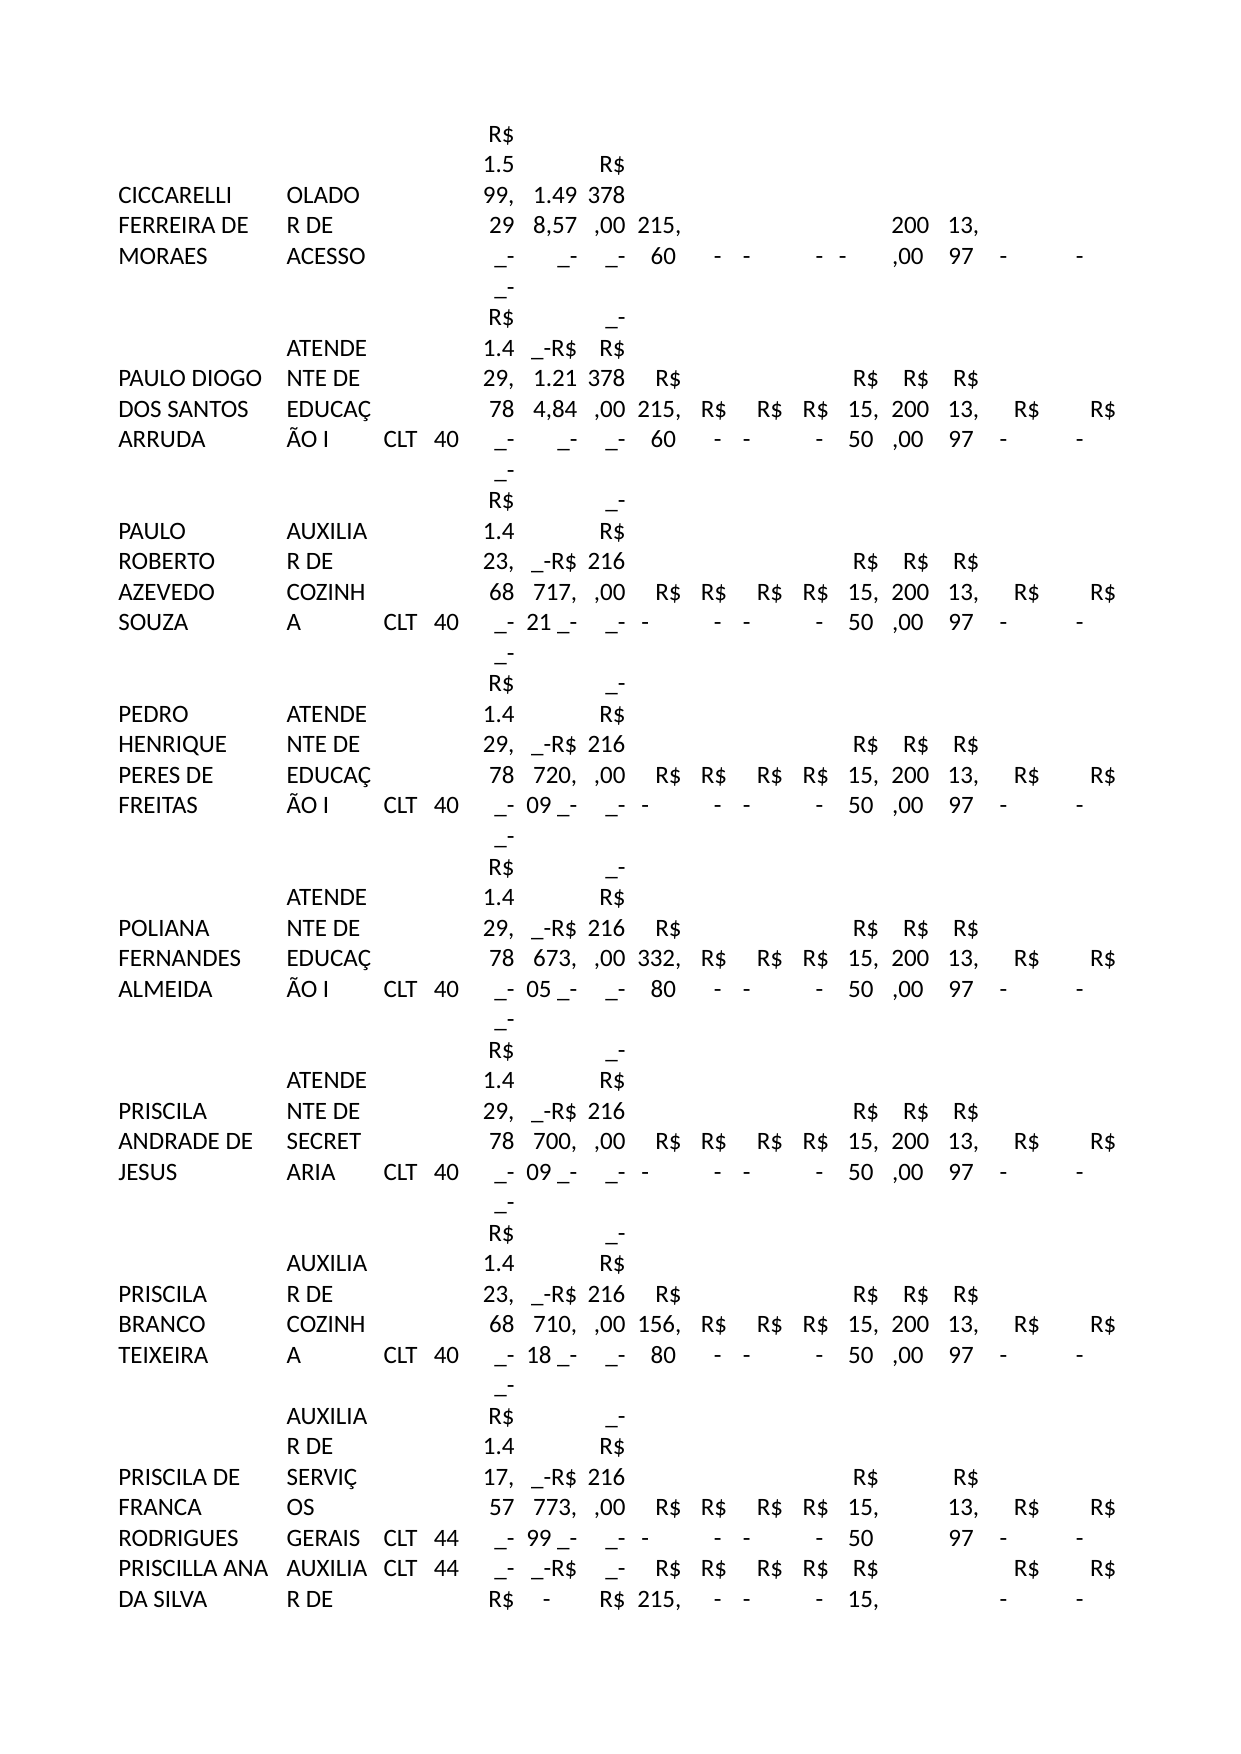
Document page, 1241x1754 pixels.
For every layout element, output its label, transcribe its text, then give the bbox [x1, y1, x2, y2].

table_cell [376, 118, 424, 271]
table_cell R$ - [982, 637, 1043, 820]
table_cell [786, 118, 832, 271]
table_cell R$ - [684, 1186, 730, 1369]
table_cell R$ 13,97 [932, 1186, 982, 1369]
table_cell R$ - [730, 1186, 786, 1369]
table_cell R$ - [982, 1553, 1043, 1614]
table_cell R$ - [628, 454, 684, 637]
table_cell R$ - [982, 820, 1043, 1003]
table_cell R$ 215,60 [628, 271, 684, 454]
table_cell _-R$ 717,21 _- [517, 454, 580, 637]
table_cell _-R$ 378,00 _- [580, 271, 628, 454]
table_cell R$ 15,50 [832, 454, 882, 637]
table_cell PAULO ROBERTO AZEVEDO SOUZA [115, 454, 283, 637]
table_cell R$ - [684, 271, 730, 454]
table_cell _-R$ 773,99 _- [517, 1370, 580, 1553]
table_cell _-R$ 1.429,78 _- [468, 271, 517, 454]
table_cell R$ 200,00 [882, 1003, 932, 1186]
table_cell ATENDENTE DE EDUCAÇÃO I [283, 637, 376, 820]
table_cell R$ 200,00 [882, 271, 932, 454]
table_cell R$ - [1043, 637, 1119, 820]
table_cell R$ - [982, 1003, 1043, 1186]
table_cell R$ - [982, 271, 1043, 454]
table_cell [1043, 118, 1119, 271]
table_cell 40 [425, 271, 467, 454]
table_cell OLADOR DE ACESSO [283, 118, 376, 271]
table_cell R$ 15,50 [832, 271, 882, 454]
table_cell R$ - [730, 820, 786, 1003]
table_cell R$ - [628, 637, 684, 820]
table_cell R$ - [1043, 1186, 1119, 1369]
table_cell R$ 15,50 [832, 637, 882, 820]
table_cell R$ - [786, 1003, 832, 1186]
table_cell R$ 200,00 [882, 637, 932, 820]
table_cell R$ - [786, 1553, 832, 1614]
table_cell R$ 15,50 [832, 820, 882, 1003]
table_cell ATENDENTE DE EDUCAÇÃO I [283, 271, 376, 454]
table_cell _-R$ 720,09 _- [517, 637, 580, 820]
table_cell PRISCILA DE FRANCA RODRIGUES [115, 1370, 283, 1553]
table_cell 40 [425, 454, 467, 637]
table_cell _-R$ 216,00 _- [580, 1186, 628, 1369]
table_cell POLIANA FERNANDES ALMEIDA [115, 820, 283, 1003]
table_cell _-R$ 673,05 _- [517, 820, 580, 1003]
table_cell R$ 13,97 [932, 820, 982, 1003]
table_cell R$ 200,00 [882, 1186, 932, 1369]
table_cell _-R$ 1.429,78 _- [468, 1003, 517, 1186]
table_cell _-R$ 1.429,78 _- [468, 820, 517, 1003]
table_cell 40 [425, 637, 467, 820]
table_cell _-R$ 216,00 _- [580, 1003, 628, 1186]
table_cell 1.498,57 _- [517, 118, 580, 271]
table_cell R$ 13,97 [932, 454, 982, 637]
table_cell 215,60 [628, 118, 684, 271]
table_cell R$ - [730, 1370, 786, 1553]
table_cell R$ - [786, 1186, 832, 1369]
table_cell [882, 1553, 932, 1614]
table_cell R$ - [1043, 454, 1119, 637]
table_cell _-R$ 1.423,68 _- [468, 1186, 517, 1369]
table_cell R$ 15,50 [832, 1186, 882, 1369]
table_cell R$ 1.599,29 _- [468, 118, 517, 271]
table_cell _-R$ 216,00 _- [580, 637, 628, 820]
table_cell CLT [376, 1553, 424, 1614]
table_cell R$ 215, [628, 1553, 684, 1614]
table_cell CLT [376, 1003, 424, 1186]
table_cell R$ 332,80 [628, 820, 684, 1003]
table_cell AUXILIAR DE COZINHA [283, 454, 376, 637]
table_cell _-R$ 216,00 _- [580, 454, 628, 637]
table_cell AUXILIAR DE COZINHA [283, 1186, 376, 1369]
table_cell _-R$ 1.214,84 _- [517, 271, 580, 454]
table_cell R$ - [786, 820, 832, 1003]
table_cell [425, 118, 467, 271]
table_cell R$ 15,50 [832, 1370, 882, 1553]
table_cell ATENDENTE DE EDUCAÇÃO I [283, 820, 376, 1003]
table_cell _-R$ 1.423,68 _- [468, 454, 517, 637]
table_cell _-R$ 710,18 _- [517, 1186, 580, 1369]
table_cell [982, 118, 1043, 271]
table_cell _-R$ 216,00 _- [580, 1370, 628, 1553]
table_cell R$ 13,97 [932, 1370, 982, 1553]
table_cell R$ - [982, 1370, 1043, 1553]
table_cell R$ - [730, 271, 786, 454]
table_cell R$ 200,00 [882, 454, 932, 637]
table_cell [832, 118, 882, 271]
table_cell R$ - [684, 1553, 730, 1614]
table_cell _-R$ [517, 1553, 580, 1614]
table_cell PEDRO HENRIQUE PERES DE FREITAS [115, 637, 283, 820]
table_cell R$ - [684, 454, 730, 637]
table_cell _-R$ [468, 1553, 517, 1614]
table_cell R$ - [684, 637, 730, 820]
table_cell 13,97 [932, 118, 982, 271]
table_cell R$ - [1043, 271, 1119, 454]
table_cell [684, 118, 730, 271]
table_cell R$ 15, [832, 1553, 882, 1614]
table_cell _-R$ [580, 1553, 628, 1614]
table_cell [730, 118, 786, 271]
table_cell R$ 13,97 [932, 1003, 982, 1186]
table_cell _-R$ 216,00 _- [580, 820, 628, 1003]
table_cell AUXILIAR DE SERVIÇOS GERAIS [283, 1370, 376, 1553]
table_cell R$ 15,50 [832, 1003, 882, 1186]
table_cell 200,00 [882, 118, 932, 271]
table_cell R$ - [628, 1370, 684, 1553]
table_cell R$ - [730, 454, 786, 637]
table_cell 44 [425, 1553, 467, 1614]
table_cell CLT [376, 1370, 424, 1553]
table_cell CLT [376, 271, 424, 454]
table_cell CLT [376, 820, 424, 1003]
table_cell R$ - [628, 1003, 684, 1186]
table_cell PRISCILA ANDRADE DE JESUS [115, 1003, 283, 1186]
table_cell PRISCILLA ANA DA SILVA [115, 1553, 283, 1614]
table_cell R$ - [786, 1370, 832, 1553]
table_cell R$ - [786, 637, 832, 820]
table_cell R$ - [1043, 1003, 1119, 1186]
table_cell _-R$ 1.417,57 _- [468, 1370, 517, 1553]
table_cell R$ - [684, 820, 730, 1003]
table_cell R$ - [1043, 820, 1119, 1003]
table_cell R$ 378,00 _- [580, 118, 628, 271]
table_cell R$ - [684, 1003, 730, 1186]
table_cell PRISCILA BRANCO TEIXEIRA [115, 1186, 283, 1369]
table_cell R$ - [982, 454, 1043, 637]
table_cell R$ - [1043, 1370, 1119, 1553]
table_cell 44 [425, 1370, 467, 1553]
table_cell R$ 13,97 [932, 637, 982, 820]
table_cell CLT [376, 637, 424, 820]
table_cell CICCARELLI FERREIRA DE MORAES [115, 118, 283, 271]
table_cell R$ - [730, 637, 786, 820]
table_cell R$ 156,80 [628, 1186, 684, 1369]
table_cell 40 [425, 1003, 467, 1186]
table_cell _-R$ 1.429,78 _- [468, 637, 517, 820]
table_cell [932, 1553, 982, 1614]
table_cell R$ - [684, 1370, 730, 1553]
table_cell 40 [425, 1186, 467, 1369]
table_cell CLT [376, 454, 424, 637]
table_cell R$ - [1043, 1553, 1119, 1614]
table_cell PAULO DIOGO DOS SANTOS ARRUDA [115, 271, 283, 454]
table_cell _-R$ 700,09 _- [517, 1003, 580, 1186]
table_cell R$ - [730, 1003, 786, 1186]
table_cell AUXILIAR DE [283, 1553, 376, 1614]
table_cell ATENDENTE DE SECRETARIA [283, 1003, 376, 1186]
table_cell R$ - [730, 1553, 786, 1614]
table_cell R$ - [786, 271, 832, 454]
table_cell CLT [376, 1186, 424, 1369]
table_cell R$ 13,97 [932, 271, 982, 454]
table_cell R$ - [982, 1186, 1043, 1369]
table_cell [882, 1370, 932, 1553]
table_cell R$ 200,00 [882, 820, 932, 1003]
table_cell R$ - [786, 454, 832, 637]
table_cell 40 [425, 820, 467, 1003]
